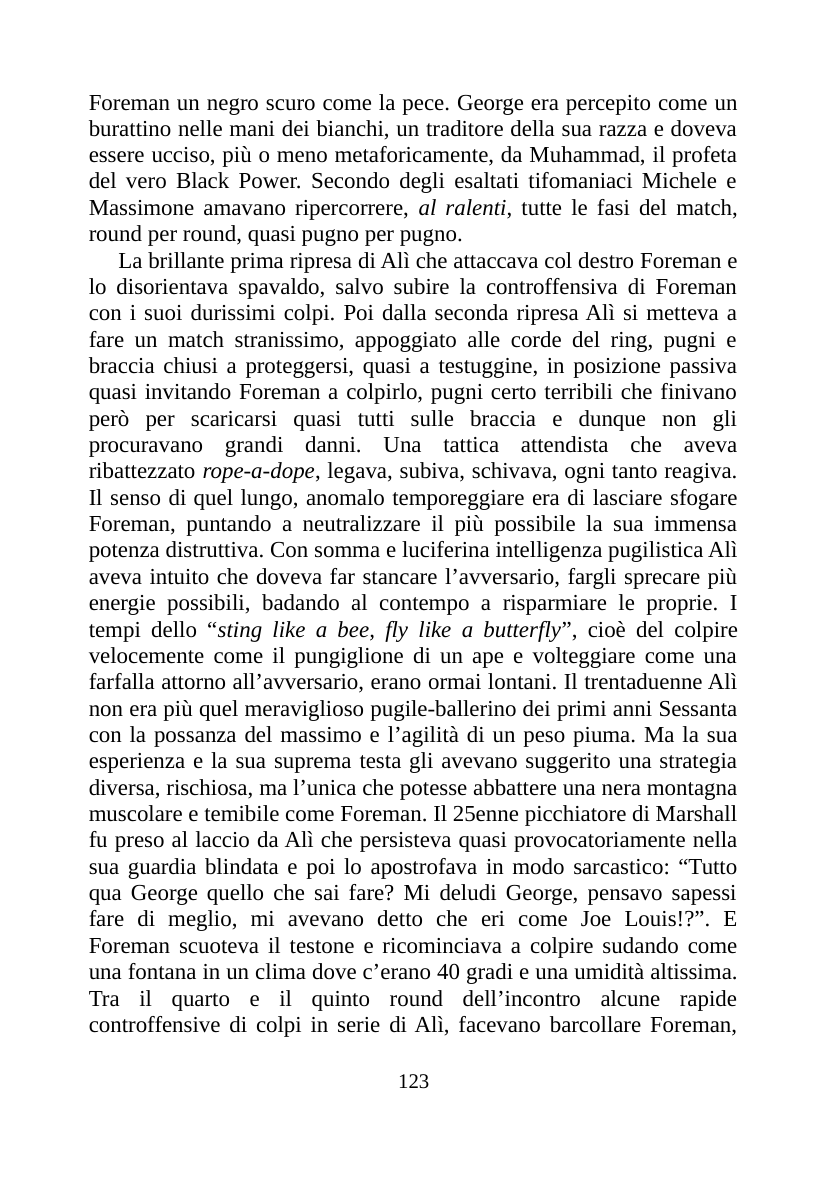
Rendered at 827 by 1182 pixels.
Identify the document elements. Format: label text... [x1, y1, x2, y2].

text Foreman un negro scuro come la pece. George era percepito come un burattino nelle mani dei bianchi, un traditore della sua razza e doveva essere ucciso, più o meno metaforicamente, da Muhammad, il profeta del vero Black Power. Secondo degli esaltati tifomaniaci Michele e Massimone amavano ripercorrere, al ralenti, tutte le fasi del match, round per round, quasi pugno per pugno. [88, 88, 738, 247]
text La brillante prima ripresa di Alì che attaccava col destro Foreman e lo disorientava spavaldo, salvo subire la controffensiva di Foreman con i suoi durissimi colpi. Poi dalla seconda ripresa Alì si metteva a fare un match stranissimo, appoggiato alle corde del ring, pugni e braccia chiusi a proteggersi, quasi a testuggine, in posizione passiva quasi invitando Foreman a colpirlo, pugni certo terribili che finivano però per scaricarsi quasi tutti sulle braccia e dunque non gli procuravano grandi danni. Una tattica attendista che aveva ribattezzato rope-a-dope, legava, subiva, schivava, ogni tanto reagiva. Il senso di quel lungo, anomalo temporeggiare era di lasciare sfogare Foreman, puntando a neutralizzare il più possibile la sua immensa potenza distruttiva. Con somma e luciferina intelligenza pugilistica Alì aveva intuito che doveva far stancare l’avversario, fargli sprecare più energie possibili, badando al contempo a risparmiare le proprie. I tempi dello “sting like a bee, fly like a butterfly”, cioè del colpire velocemente come il pungiglione di un ape e volteggiare come una farfalla attorno all’avversario, erano ormai lontani. Il trentaduenne Alì non era più quel meraviglioso pugile-ballerino dei primi anni Sessanta con la possanza del massimo e l’agilità di un peso piuma. Ma la sua esperienza e la sua suprema testa gli avevano suggerito una strategia diversa, rischiosa, ma l’unica che potesse abbattere una nera montagna muscolare e temibile come Foreman. Il 25enne picchiatore di Marshall fu preso al laccio da Alì che persisteva quasi provocatoriamente nella sua guardia blindata e poi lo apostrofava in modo sarcastico: “Tutto qua George quello che sai fare? Mi deludi George, pensavo sapessi fare di meglio, mi avevano detto che eri come Joe Louis!?”. E Foreman scuoteva il testone e ricominciava a colpire sudando come una fontana in un clima dove c’erano 40 gradi e una umidità altissima. Tra il quarto e il quinto round dell’incontro alcune rapide controffensive di colpi in serie di Alì, facevano barcollare Foreman, [88, 247, 738, 1037]
